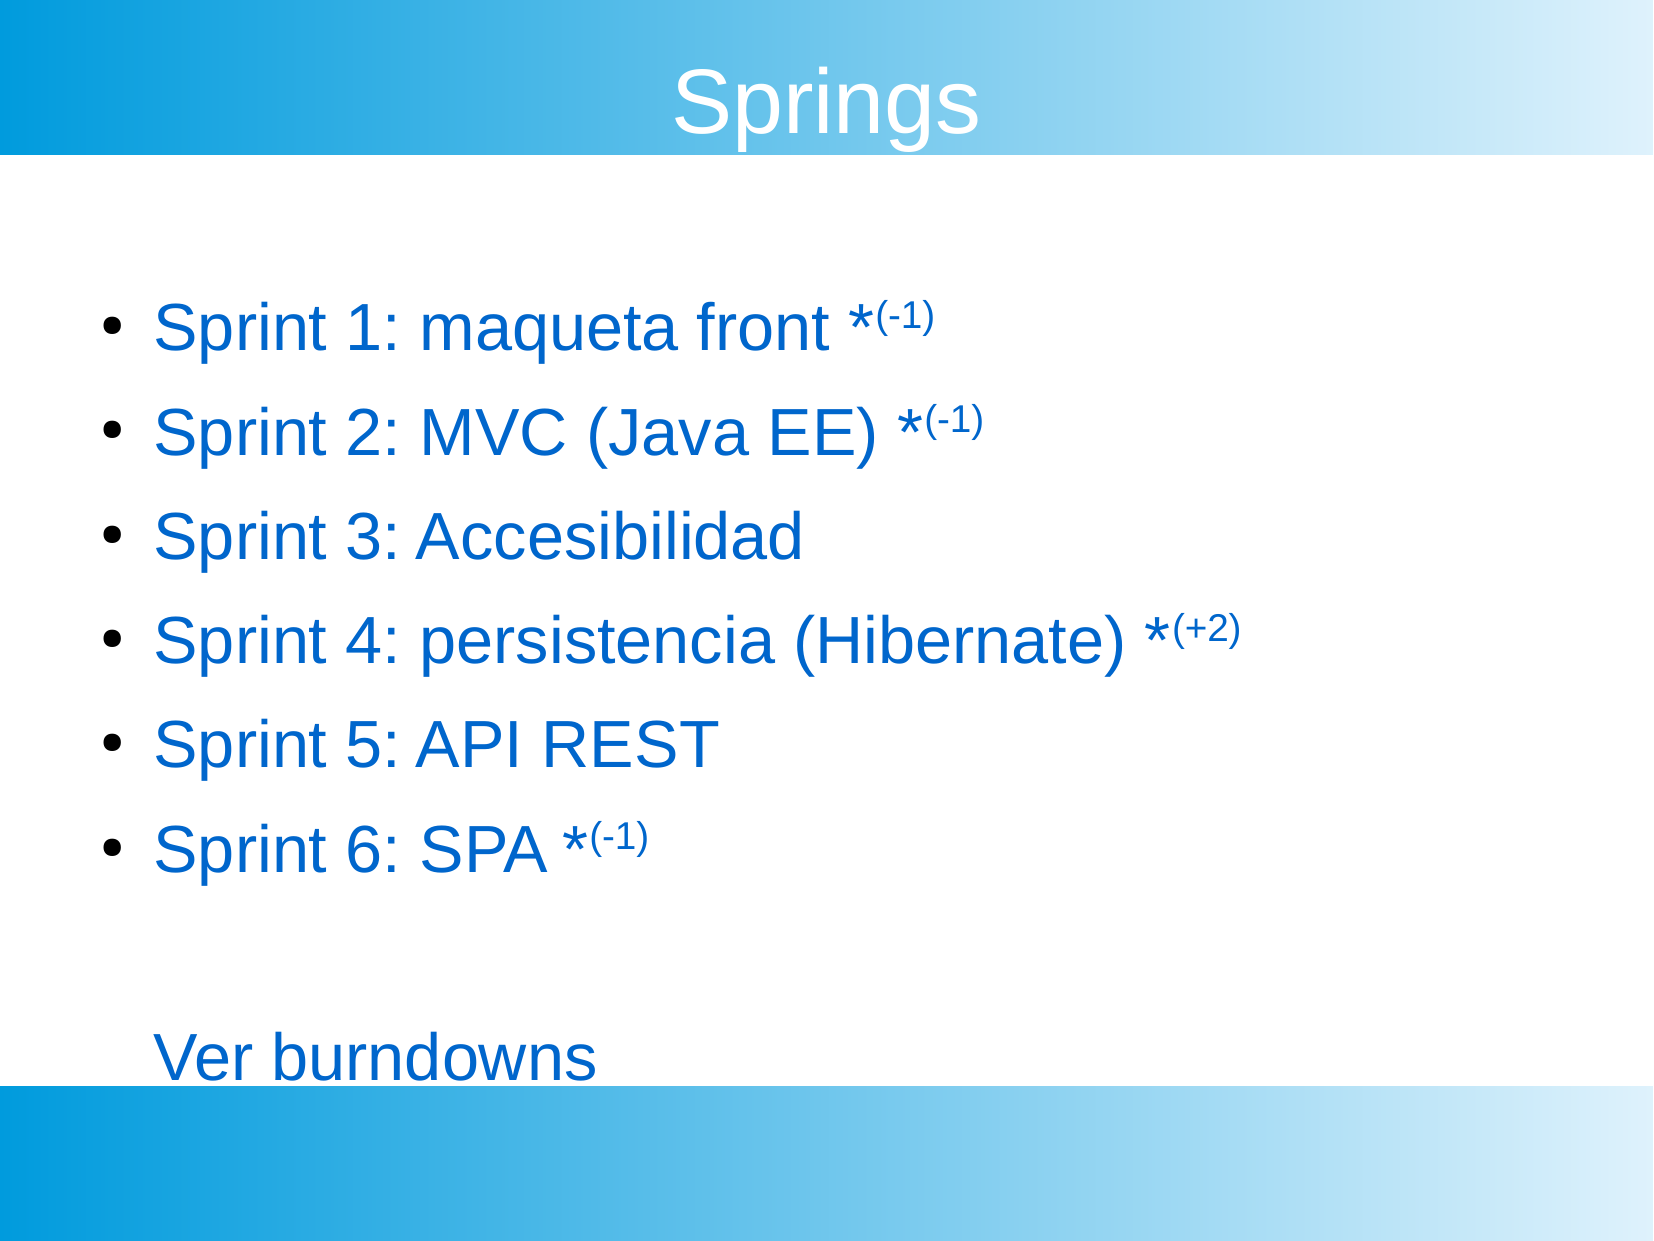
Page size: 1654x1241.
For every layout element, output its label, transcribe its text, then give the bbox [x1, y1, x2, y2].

title Springs [82, 49, 1571, 155]
list Sprint 1: maqueta front *(-1) Sprint 2: MVC (Java EE) *(-1) Sprint 3: Accesibilidad Sprint 4: persistencia (Hibernate) *(+2) Sprint 5: API REST Sprint 6: SPA *(-1) Ver burndowns [82, 290, 1571, 1010]
